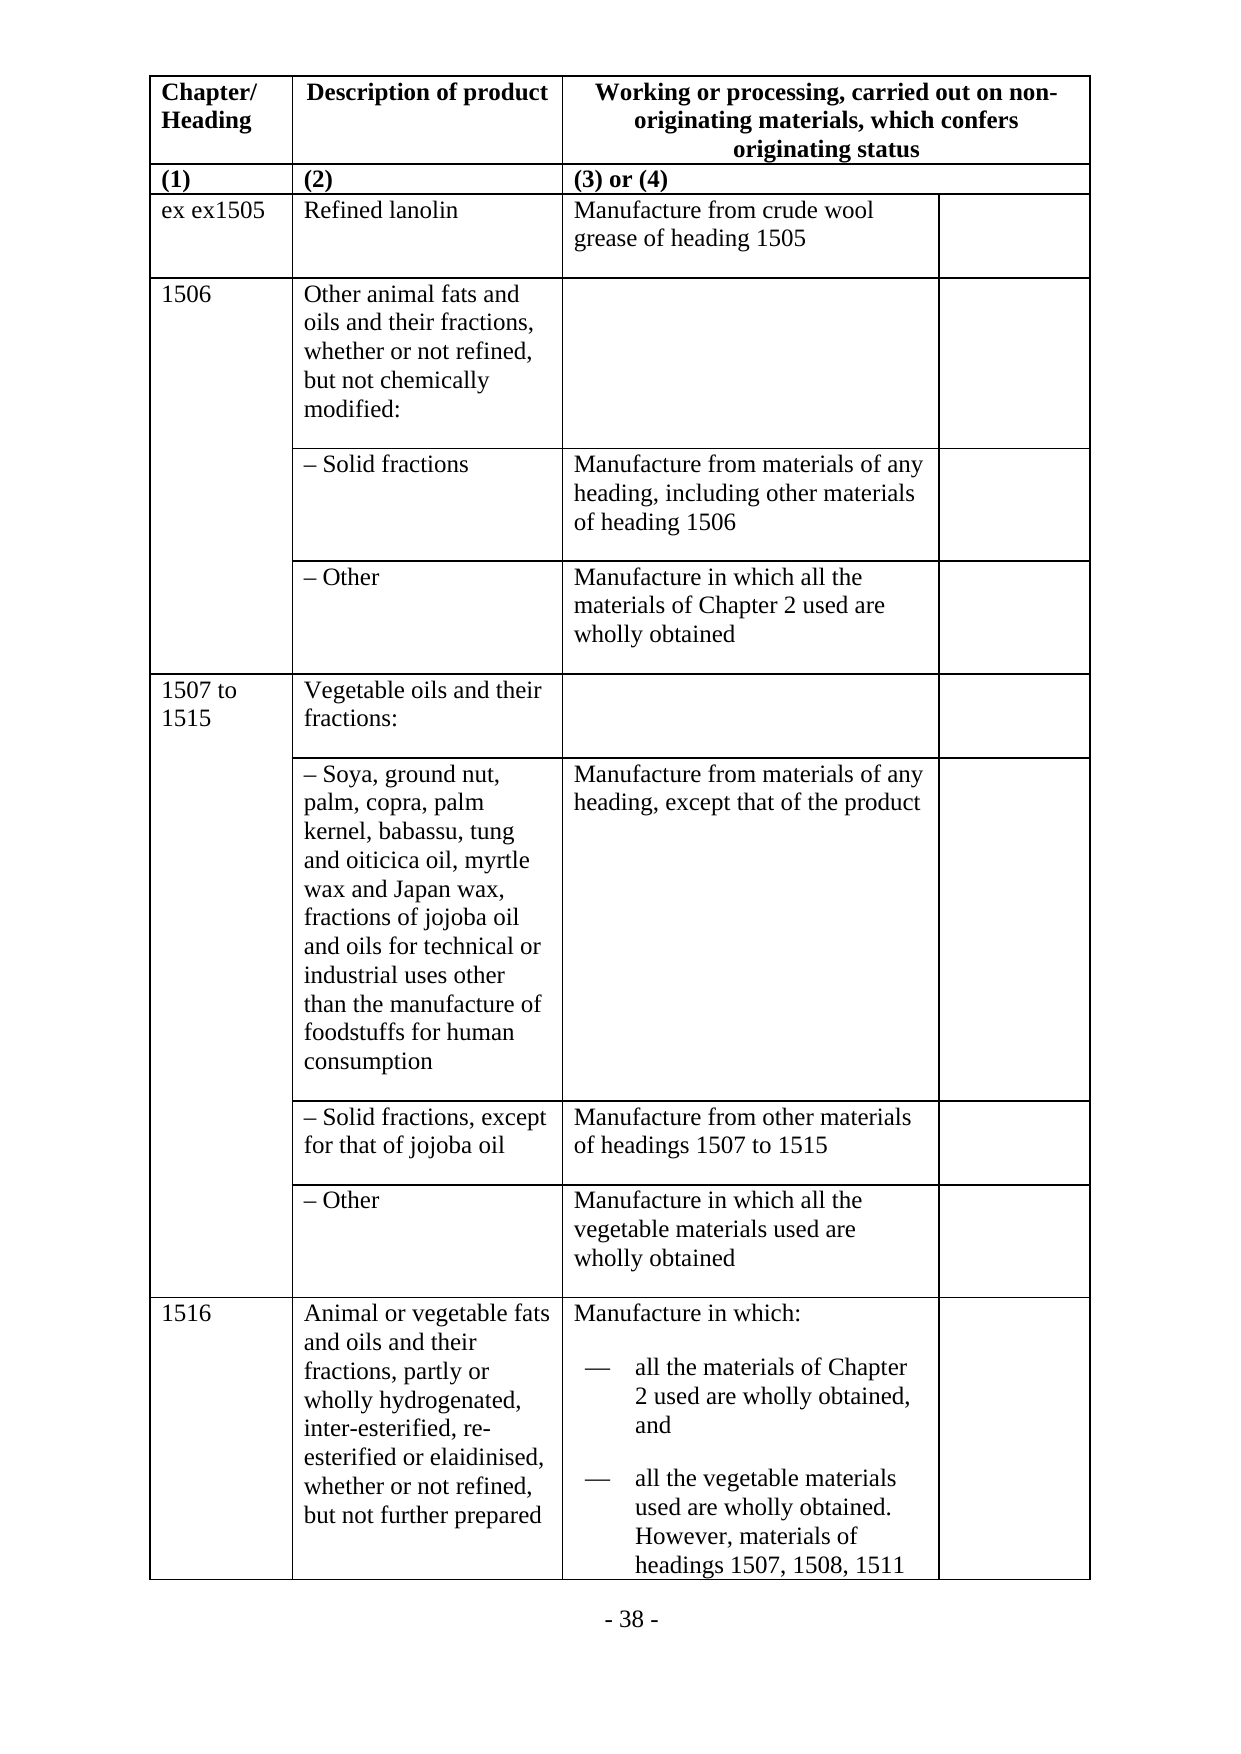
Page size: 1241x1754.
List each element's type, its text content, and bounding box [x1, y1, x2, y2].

table_header — [574, 1352, 624, 1463]
table_cell Manufacture from crude wool grease of heading 1505 [563, 195, 938, 277]
table_cell [940, 562, 1089, 673]
table_cell Animal or vegetable fats and oils and their fractions, partly or wholly hydrogenated, inter-esterified, re-esterified or elaidinised, whether or not refined, but not further prepared [293, 1298, 562, 1578]
table_cell Manufacture from materials of any heading, except that of the product [563, 759, 938, 1100]
table_header Description of product [293, 77, 562, 163]
table_cell – Other [293, 1186, 562, 1297]
table_cell – Solid fractions [293, 449, 562, 560]
table_cell — [574, 1464, 624, 1578]
table_cell Refined lanolin [293, 195, 562, 277]
table_cell [563, 279, 938, 447]
table_cell [940, 449, 1089, 560]
table_cell Manufacture from materials of any heading, including other materials of heading 1506 [563, 449, 938, 560]
table_cell – Solid fractions, except for that of jojoba oil [293, 1102, 562, 1184]
table_cell Manufacture in which: [563, 1298, 938, 1578]
table_cell 1506 [151, 279, 292, 447]
table_cell all the vegetable materials used are wholly obtained. However, materials of headings 1507, 1508, 1511 [624, 1464, 928, 1578]
table_cell ex ex1505 [151, 195, 292, 277]
table_cell Other animal fats and oils and their fractions, whether or not refined, but not chemically modified: [293, 279, 562, 447]
table_cell Manufacture in which all the materials of Chapter 2 used are wholly obtained [563, 562, 938, 673]
table_cell [940, 759, 1089, 1100]
table_cell [940, 1298, 1089, 1578]
table_cell [151, 1184, 292, 1297]
table_cell [563, 675, 938, 757]
table_cell (3) or (4) [563, 165, 1089, 193]
table_cell (1) [151, 165, 292, 193]
table_cell Manufacture in which all the vegetable materials used are wholly obtained [563, 1186, 938, 1297]
table_cell (2) [293, 165, 562, 193]
table_cell [940, 195, 1089, 277]
table_cell [940, 675, 1089, 757]
table_header Working or processing, carried out on non-originating materials, which confers originating status [563, 77, 1089, 163]
table_cell [940, 1102, 1089, 1184]
table_cell [940, 279, 1089, 447]
table_cell 1516 [151, 1298, 292, 1578]
table_cell 1507 to 1515 [151, 675, 292, 757]
table_header all the materials of Chapter 2 used are wholly obtained, and [624, 1352, 928, 1463]
table_cell [151, 560, 292, 673]
table_cell – Other [293, 562, 562, 673]
table_cell – Soya, ground nut, palm, copra, palm kernel, babassu, tung and oiticica oil, myrtle wax and Japan wax, fractions of jojoba oil and oils for technical or industrial uses other than the manufacture of foodstuffs for human consumption [293, 759, 562, 1100]
table_cell [151, 757, 292, 1100]
table_cell [151, 1100, 292, 1184]
table_cell [940, 1186, 1089, 1297]
table_header Chapter/ Heading [151, 77, 292, 163]
table_cell [151, 448, 292, 560]
table_cell Manufacture from other materials of headings 1507 to 1515 [563, 1102, 938, 1184]
table_cell Vegetable oils and their fractions: [293, 675, 562, 757]
